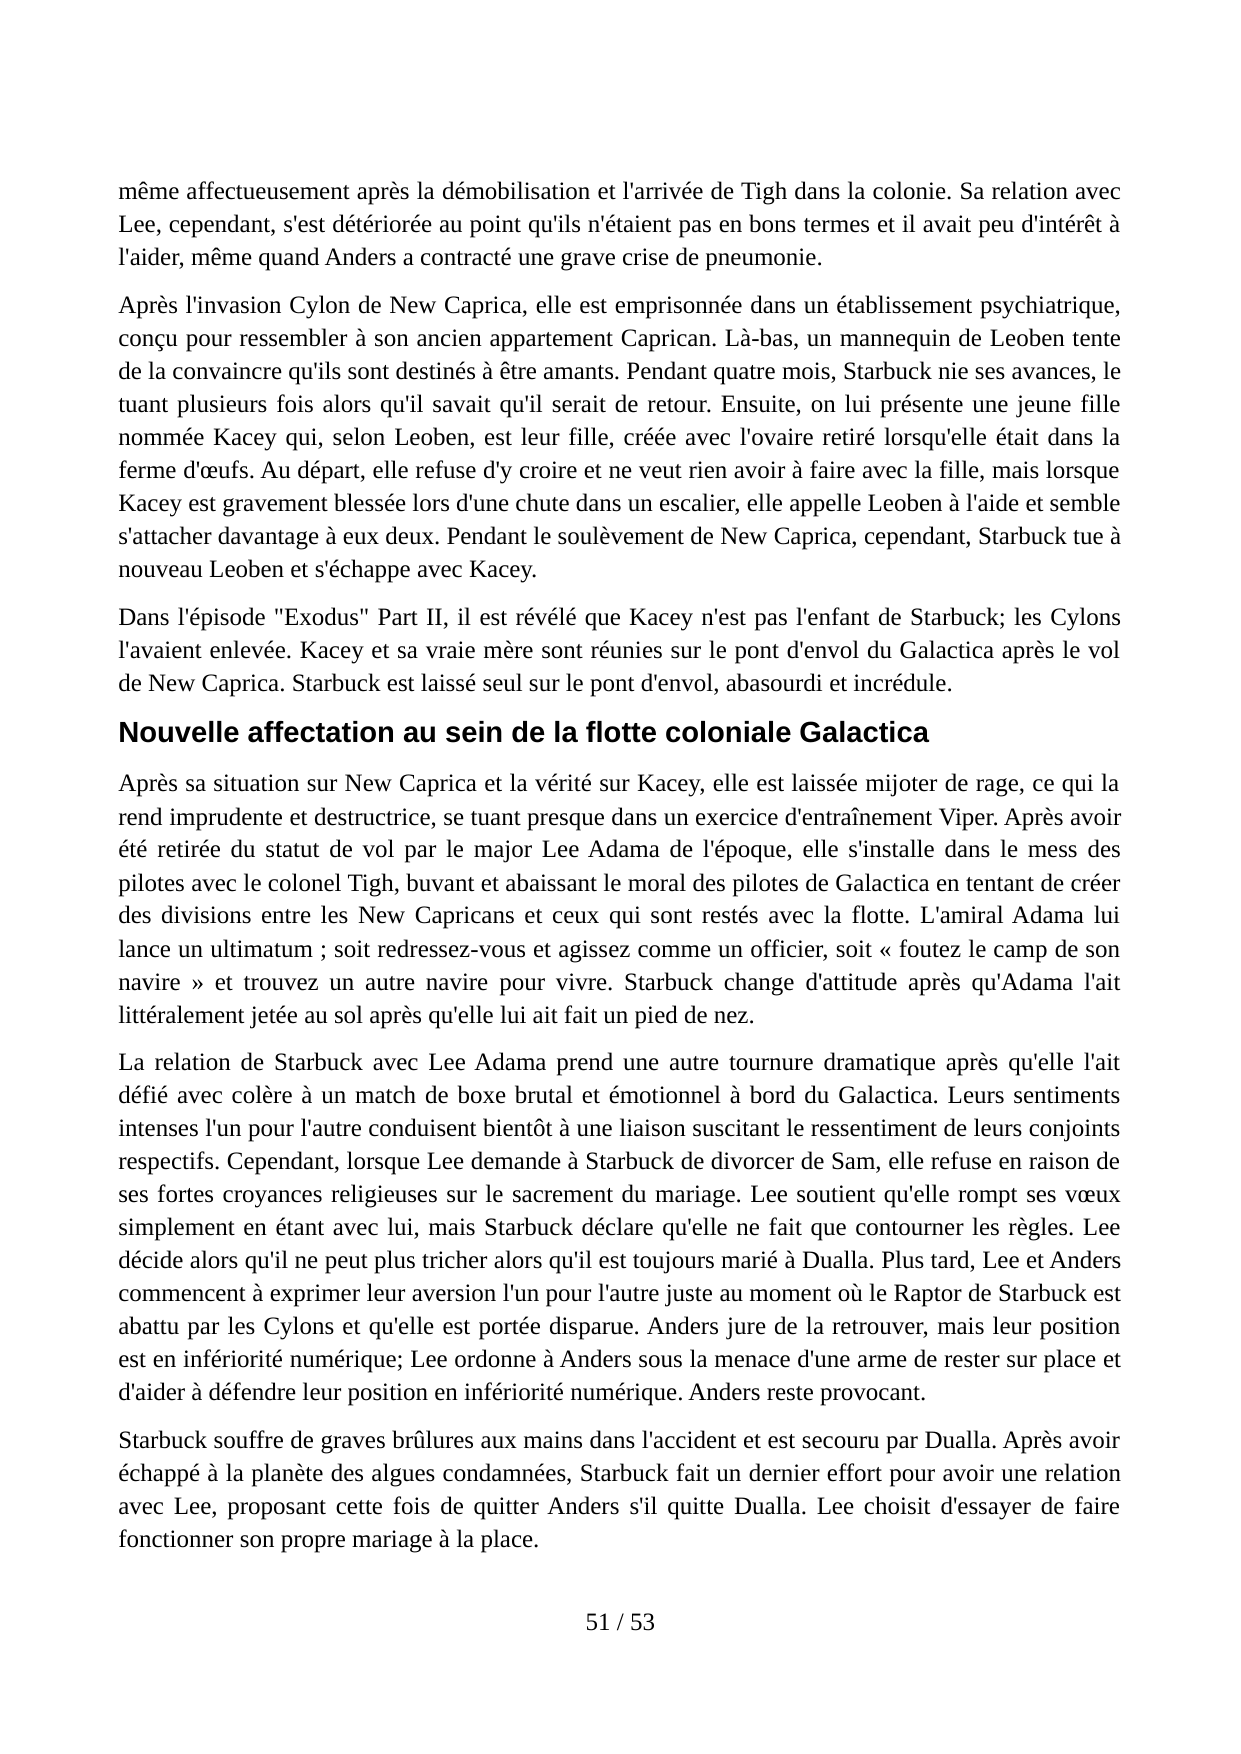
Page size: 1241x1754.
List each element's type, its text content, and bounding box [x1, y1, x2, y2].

text Après l'invasion Cylon de New Caprica, elle est emprisonnée dans un établissement psychiatrique, conçu pour ressembler à son ancien appartement Caprican. Là-bas, un mannequin de Leoben tente de la convaincre qu'ils sont destinés à être amants. Pendant quatre mois, Starbuck nie ses avances, le tuant plusieurs fois alors qu'il savait qu'il serait de retour. Ensuite, on lui présente une jeune fille nommée Kacey qui, selon Leoben, est leur fille, créée avec l'ovaire retiré lorsqu'elle était dans la ferme d'œufs. Au départ, elle refuse d'y croire et ne veut rien avoir à faire avec la fille, mais lorsque Kacey est gravement blessée lors d'une chute dans un escalier, elle appelle Leoben à l'aide et semble s'attacher davantage à eux deux. Pendant le soulèvement de New Caprica, cependant, Starbuck tue à nouveau Leoben et s'échappe avec Kacey. [118, 290, 1122, 583]
text Nouvelle affectation au sein de la flotte coloniale Galactica [118, 715, 1122, 749]
text La relation de Starbuck avec Lee Adama prend une autre tournure dramatique après qu'elle l'ait défié avec colère à un match de boxe brutal et émotionnel à bord du Galactica. Leurs sentiments intenses l'un pour l'autre conduisent bientôt à une liaison suscitant le ressentiment de leurs conjoints respectifs. Cependant, lorsque Lee demande à Starbuck de divorcer de Sam, elle refuse en raison de ses fortes croyances religieuses sur le sacrement du mariage. Lee soutient qu'elle rompt ses vœux simplement en étant avec lui, mais Starbuck déclare qu'elle ne fait que contourner les règles. Lee décide alors qu'il ne peut plus tricher alors qu'il est toujours marié à Dualla. Plus tard, Lee et Anders commencent à exprimer leur aversion l'un pour l'autre juste au moment où le Raptor de Starbuck est abattu par les Cylons et qu'elle est portée disparue. Anders jure de la retrouver, mais leur position est en infériorité numérique; Lee ordonne à Anders sous la menace d'une arme de rester sur place et d'aider à défendre leur position en infériorité numérique. Anders reste provocant. [118, 1047, 1122, 1406]
text Starbuck souffre de graves brûlures aux mains dans l'accident et est secouru par Dualla. Après avoir échappé à la planète des algues condamnées, Starbuck fait un dernier effort pour avoir une relation avec Lee, proposant cette fois de quitter Anders s'il quitte Dualla. Lee choisit d'essayer de faire fonctionner son propre mariage à la place. [118, 1425, 1122, 1553]
text même affectueusement après la démobilisation et l'arrivée de Tigh dans la colonie. Sa relation avec Lee, cependant, s'est détériorée au point qu'ils n'étaient pas en bons termes et il avait peu d'intérêt à l'aider, même quand Anders a contracté une grave crise de pneumonie. [118, 176, 1122, 271]
text Dans l'épisode "Exodus" Part II, il est révélé que Kacey n'est pas l'enfant de Starbuck; les Cylons l'avaient enlevée. Kacey et sa vraie mère sont réunies sur le pont d'envol du Galactica après le vol de New Caprica. Starbuck est laissé seul sur le pont d'envol, abasourdi et incrédule. [118, 602, 1122, 697]
text Après sa situation sur New Caprica et la vérité sur Kacey, elle est laissée mijoter de rage, ce qui la rend imprudente et destructrice, se tuant presque dans un exercice d'entraînement Viper. Après avoir été retirée du statut de vol par le major Lee Adama de l'époque, elle s'installe dans le mess des pilotes avec le colonel Tigh, buvant et abaissant le moral des pilotes de Galactica en tentant de créer des divisions entre les New Capricans et ceux qui sont restés avec la flotte. L'amiral Adama lui lance un ultimatum ; soit redressez-vous et agissez comme un officier, soit « foutez le camp de son navire » et trouvez un autre navire pour vivre. Starbuck change d'attitude après qu'Adama l'ait littéralement jetée au sol après qu'elle lui ait fait un pied de nez. [118, 768, 1122, 1028]
